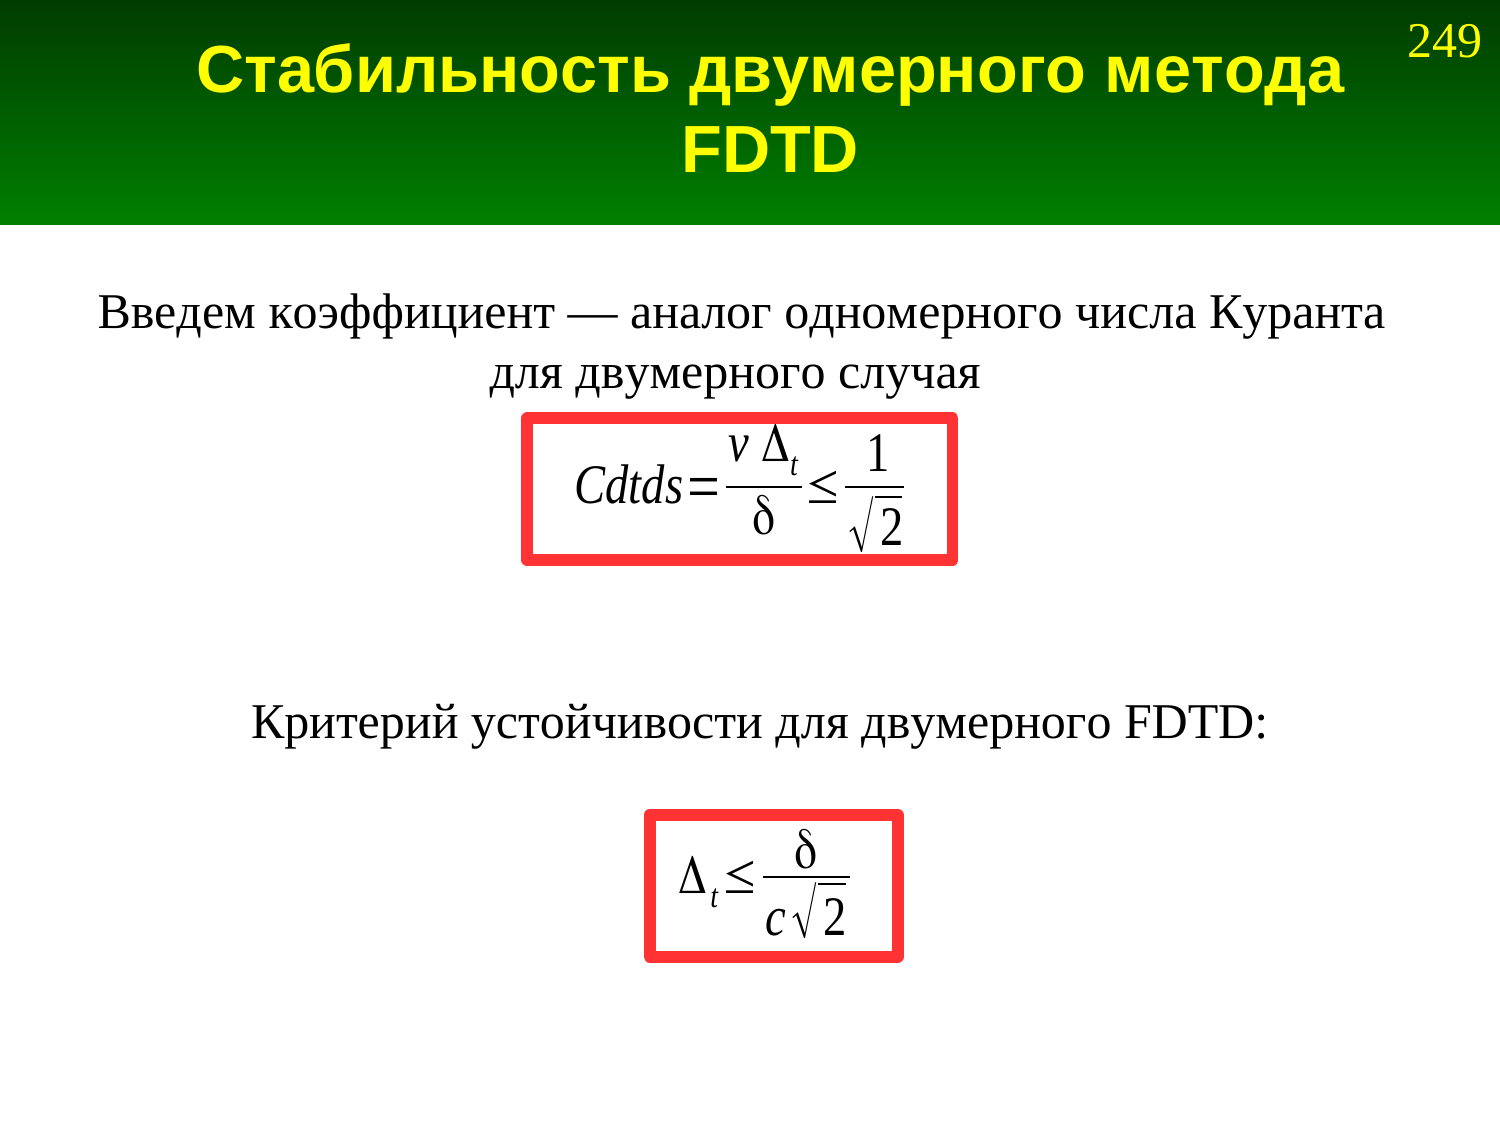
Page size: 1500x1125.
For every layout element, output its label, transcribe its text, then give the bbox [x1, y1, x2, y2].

text_box Введем коэффициент — аналог одномерного числа Куранта для двумерного случая [82, 271, 1401, 407]
chart [562, 424, 919, 554]
chart [666, 826, 863, 948]
title Стабильность двумерного метода FDTD [100, 7, 1441, 204]
text_box Критерий устойчивости для двумерного FDTD: [236, 681, 1284, 756]
